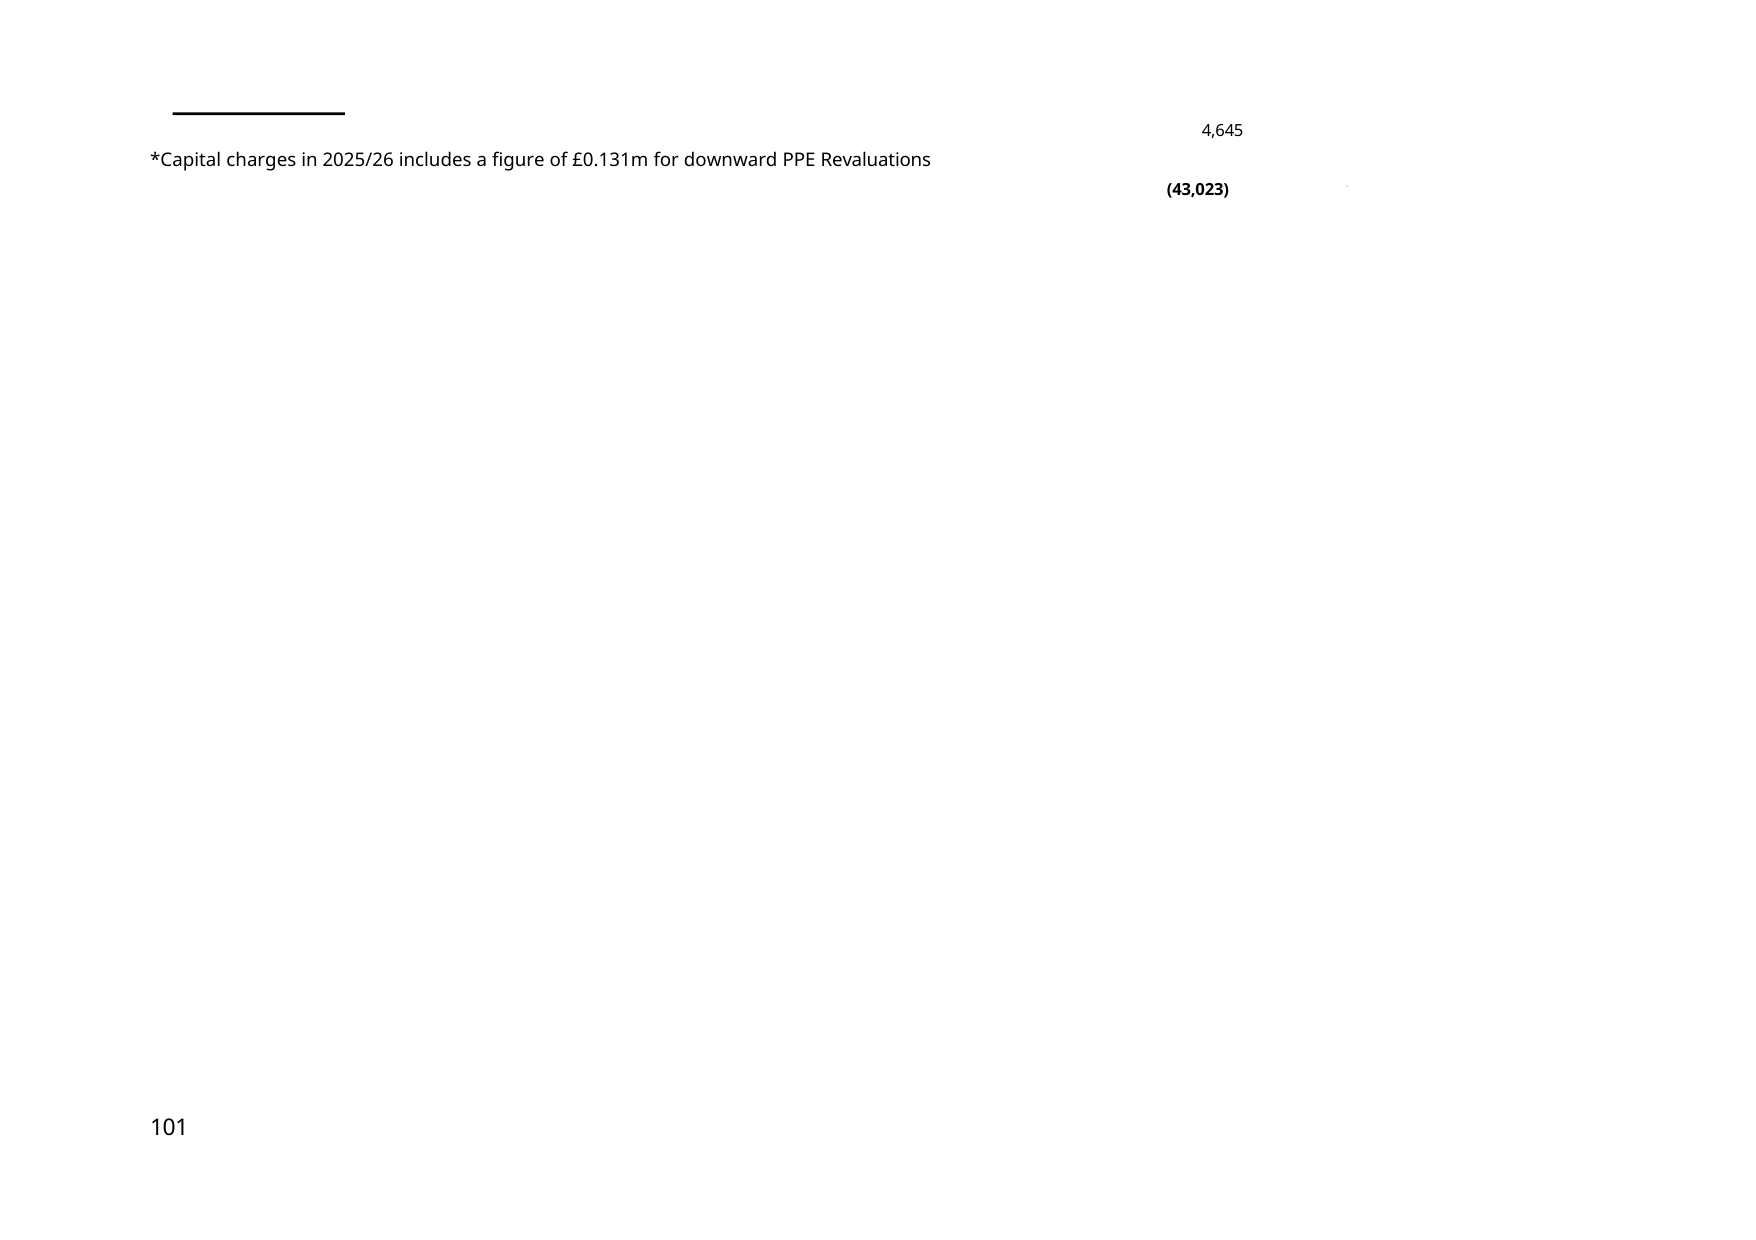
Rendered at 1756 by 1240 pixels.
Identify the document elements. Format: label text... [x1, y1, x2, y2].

text *Capital charges in 2025/26 includes a figure of £0.131m for downward PPE Revaluations [150, 147, 1063, 172]
text 4,645 [1202, 118, 1726, 141]
text (43,023) X [1167, 178, 1726, 200]
